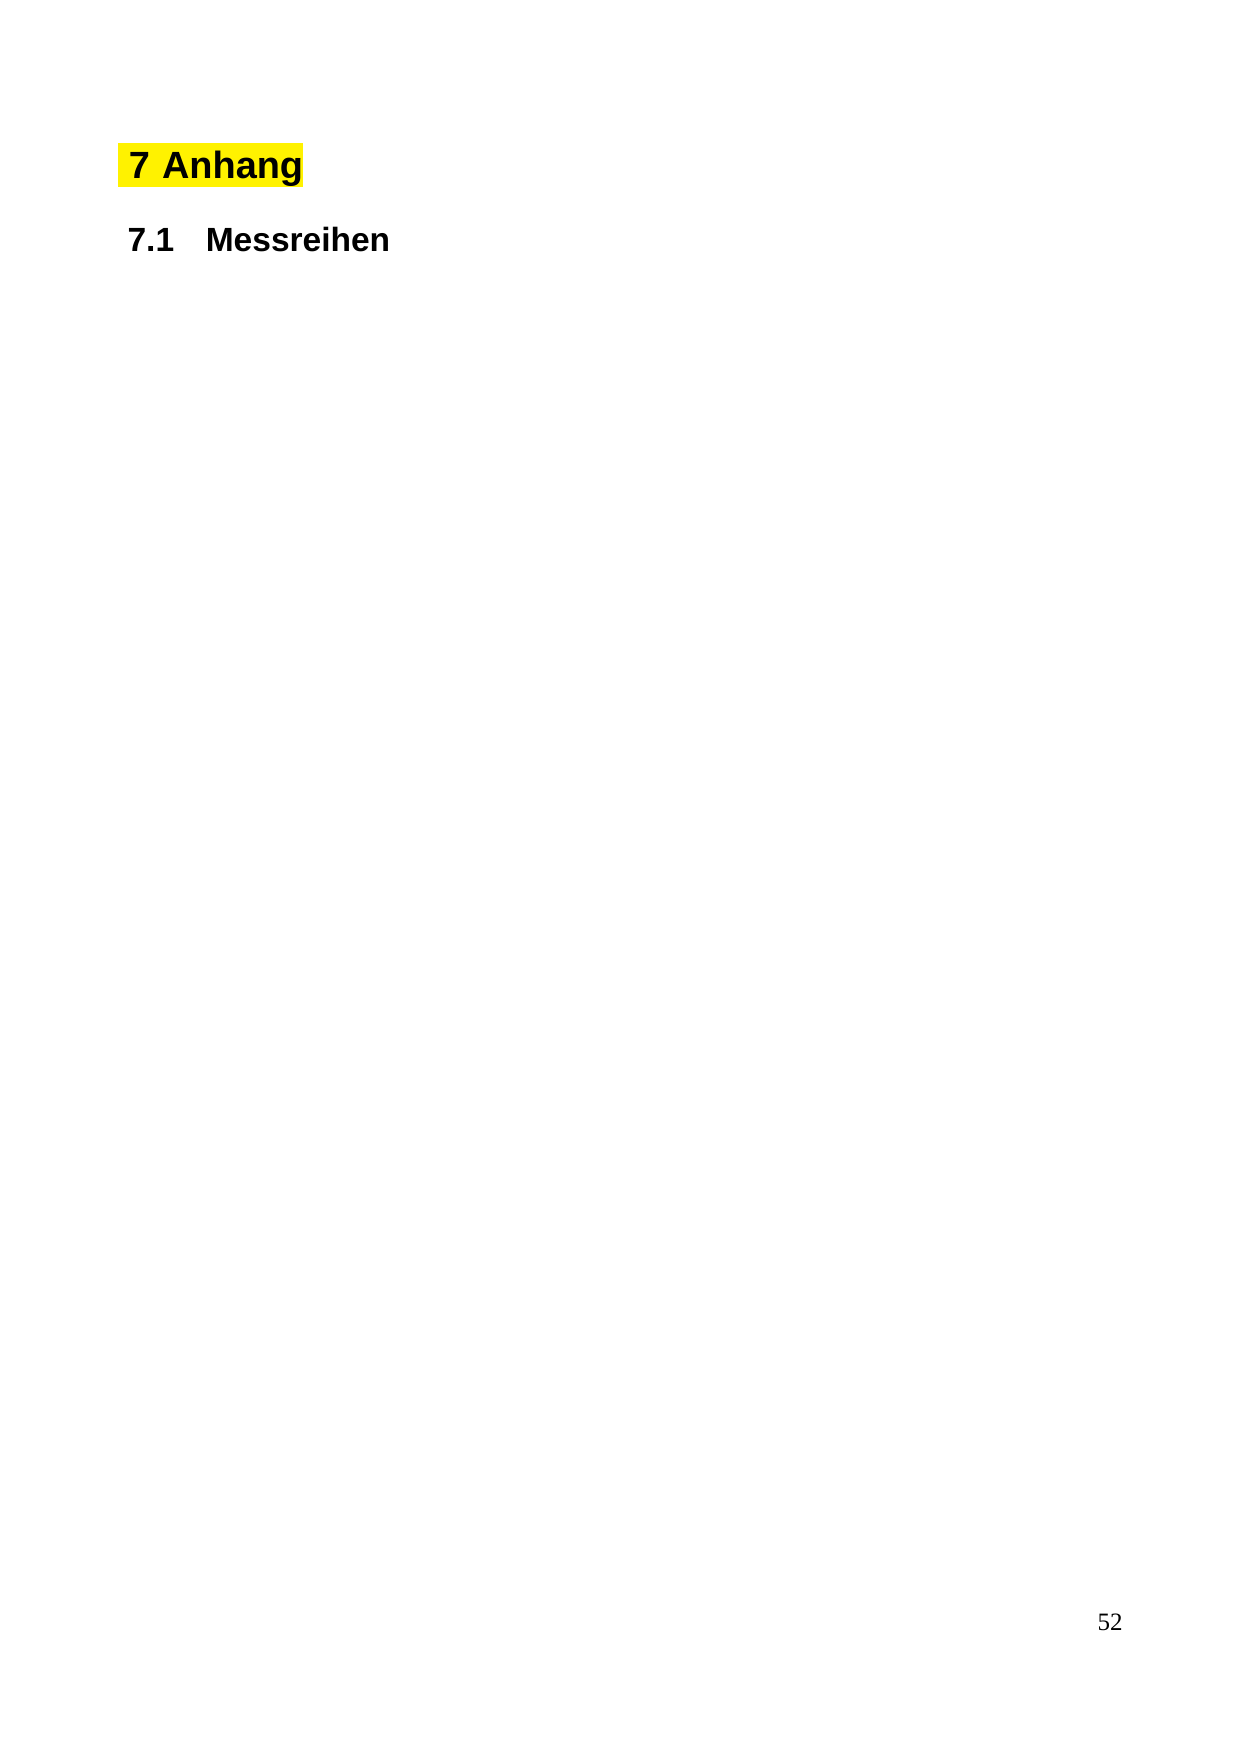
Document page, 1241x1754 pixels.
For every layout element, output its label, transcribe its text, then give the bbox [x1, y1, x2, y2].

subtitle Anhang [118, 143, 1122, 187]
subtitle Messreihen [118, 220, 1122, 259]
